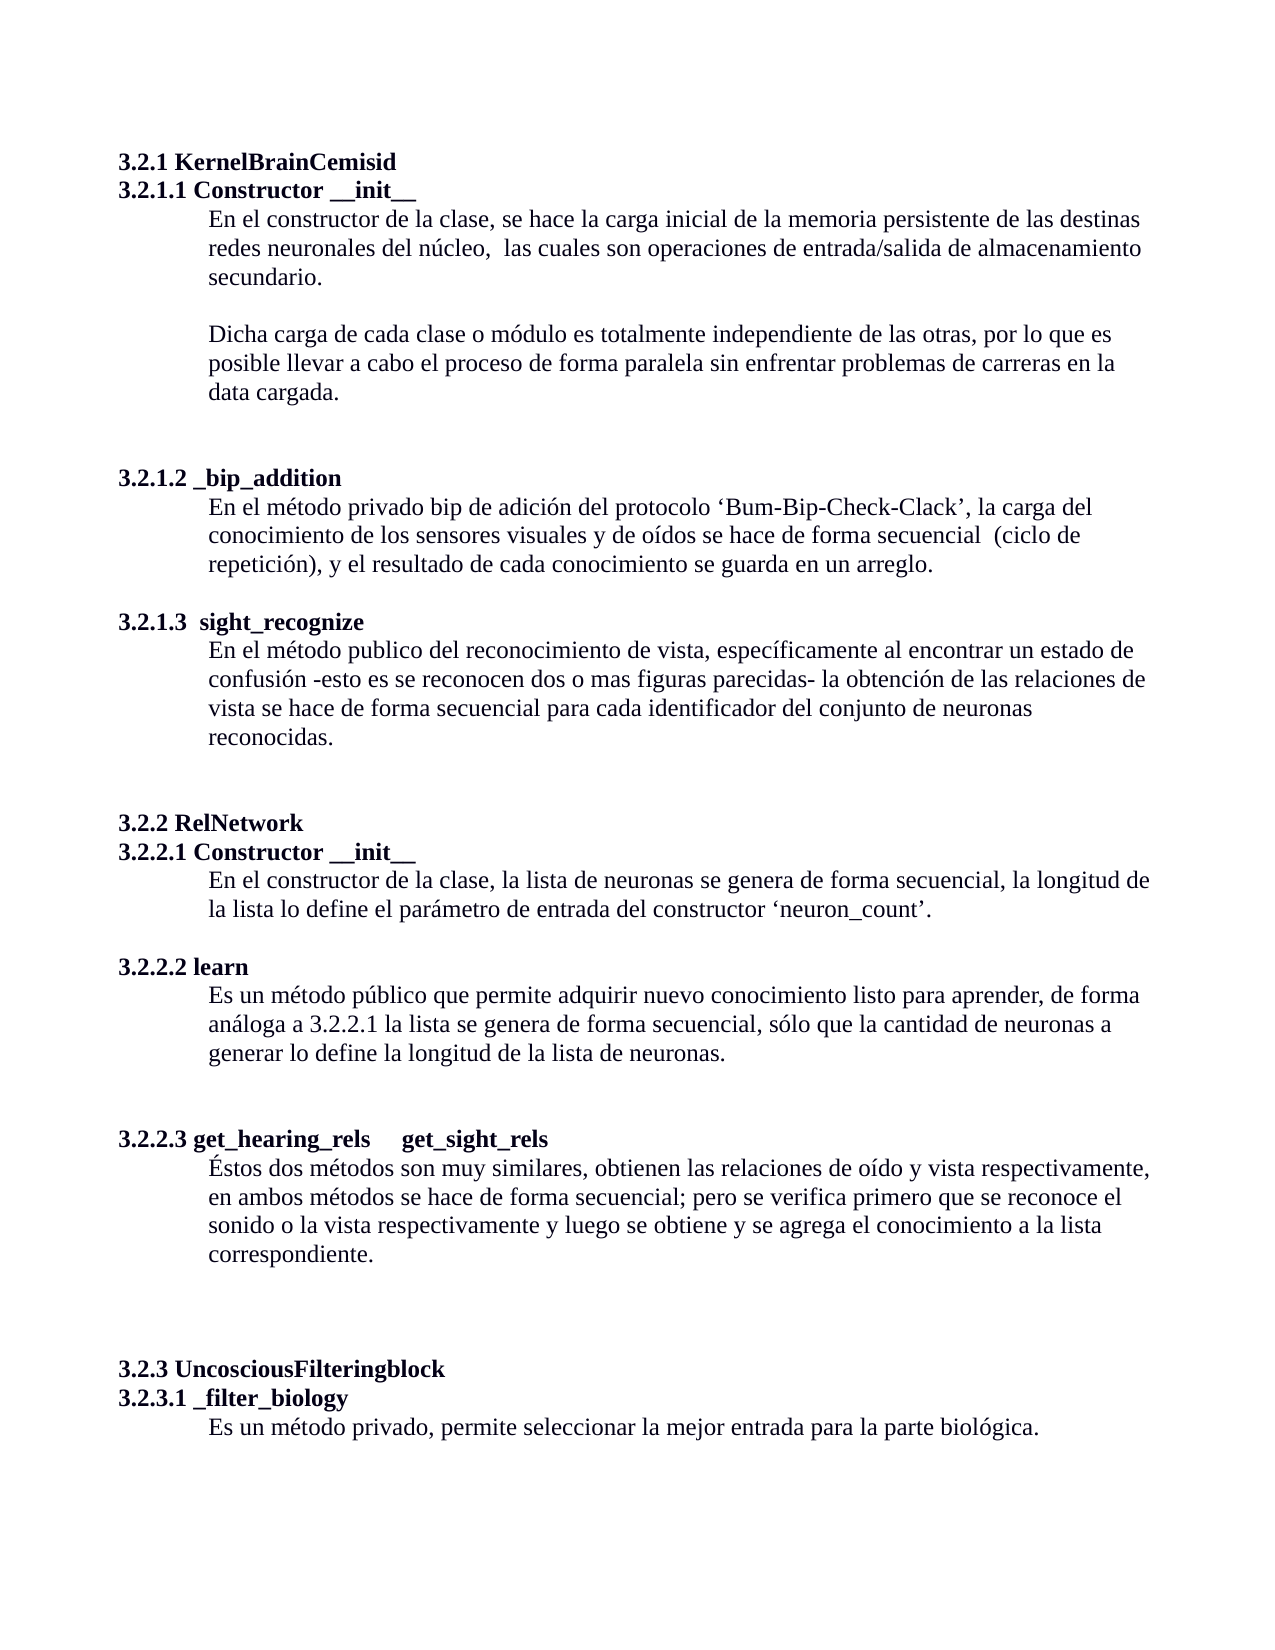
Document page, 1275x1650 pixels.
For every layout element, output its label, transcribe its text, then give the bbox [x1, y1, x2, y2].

text Es un método público que permite adquirir nuevo conocimiento listo para aprender, de forma análoga a 3.2.2.1 la lista se genera de forma secuencial, sólo que la cantidad de neuronas a generar lo define la longitud de la lista de neuronas. [118, 981, 1157, 1067]
text 3.2.1.3 sight_recognize [118, 607, 1157, 636]
text 3.2.2.2 learn [118, 952, 1157, 981]
text 3.2.1.1 Constructor __init__ [118, 176, 1157, 204]
text 3.2.2.3 get_hearing_rels get_sight_rels [118, 1124, 1157, 1153]
text Es un método privado, permite seleccionar la mejor entrada para la parte biológica. [118, 1412, 1157, 1441]
text En el constructor de la clase, se hace la carga inicial de la memoria persistente de las destinas redes neuronales del núcleo, las cuales son operaciones de entrada/salida de almacenamiento secundario. [118, 204, 1157, 291]
text En el método privado bip de adición del protocolo ‘Bum-Bip-Check-Clack’, la carga del conocimiento de los sensores visuales y de oídos se hace de forma secuencial (ciclo de repetición), y el resultado de cada conocimiento se guarda en un arreglo. [118, 492, 1157, 578]
text En el método publico del reconocimiento de vista, específicamente al encontrar un estado de confusión -esto es se reconocen dos o mas figuras parecidas- la obtención de las relaciones de vista se hace de forma secuencial para cada identificador del conjunto de neuronas reconocidas. [118, 636, 1157, 751]
text 3.2.2 RelNetwork [118, 808, 1157, 837]
text En el constructor de la clase, la lista de neuronas se genera de forma secuencial, la longitud de la lista lo define el parámetro de entrada del constructor ‘neuron_count’. [118, 866, 1157, 923]
text 3.2.3.1 _filter_biology [118, 1383, 1157, 1412]
text 3.2.1.2 _bip_addition [118, 463, 1157, 492]
text Dicha carga de cada clase o módulo es totalmente independiente de las otras, por lo que es posible llevar a cabo el proceso de forma paralela sin enfrentar problemas de carreras en la data cargada. [118, 319, 1157, 406]
text 3.2.3 UncosciousFilteringblock [118, 1354, 1157, 1383]
text Éstos dos métodos son muy similares, obtienen las relaciones de oído y vista respectivamente, en ambos métodos se hace de forma secuencial; pero se verifica primero que se reconoce el sonido o la vista respectivamente y luego se obtiene y se agrega el conocimiento a la lista correspondiente. [118, 1153, 1157, 1268]
text 3.2.2.1 Constructor __init__ [118, 837, 1157, 866]
text 3.2.1 KernelBrainCemisid [118, 147, 1157, 176]
